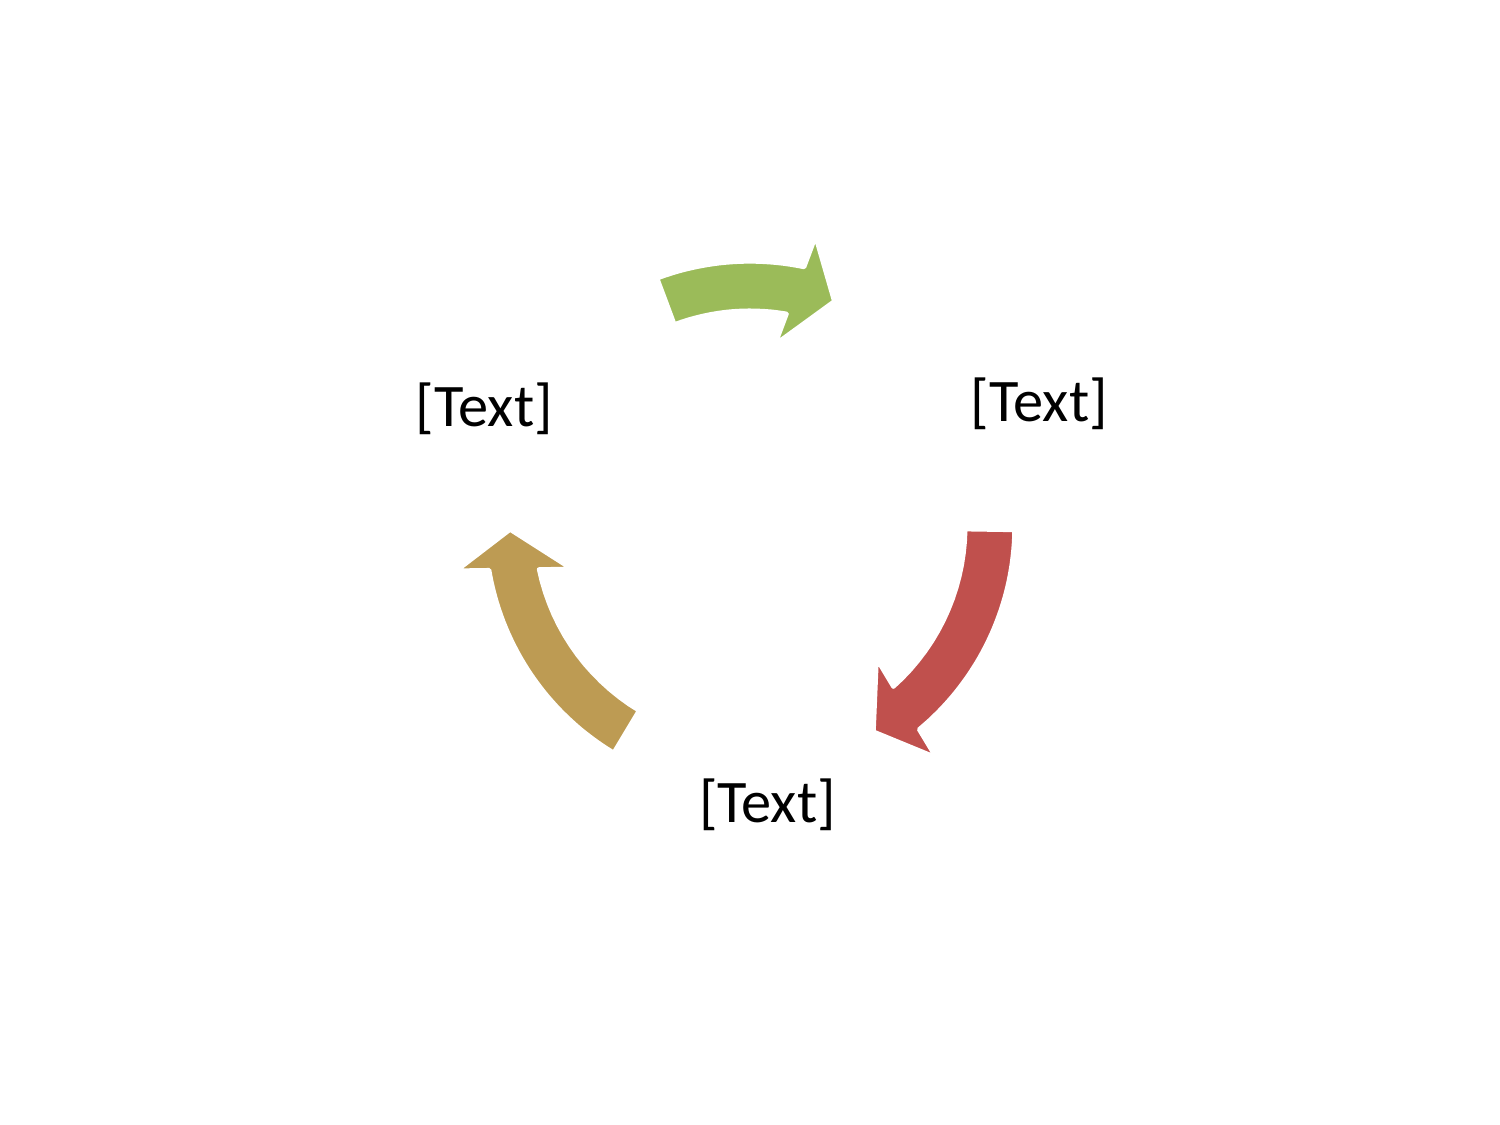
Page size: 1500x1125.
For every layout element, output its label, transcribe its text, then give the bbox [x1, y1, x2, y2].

text_box [Text] [909, 360, 1170, 449]
text_box [456, 529, 639, 753]
text_box [Text] [637, 761, 898, 851]
text_box [Text] [354, 366, 615, 455]
text_box [657, 236, 835, 344]
text_box [873, 529, 1015, 758]
